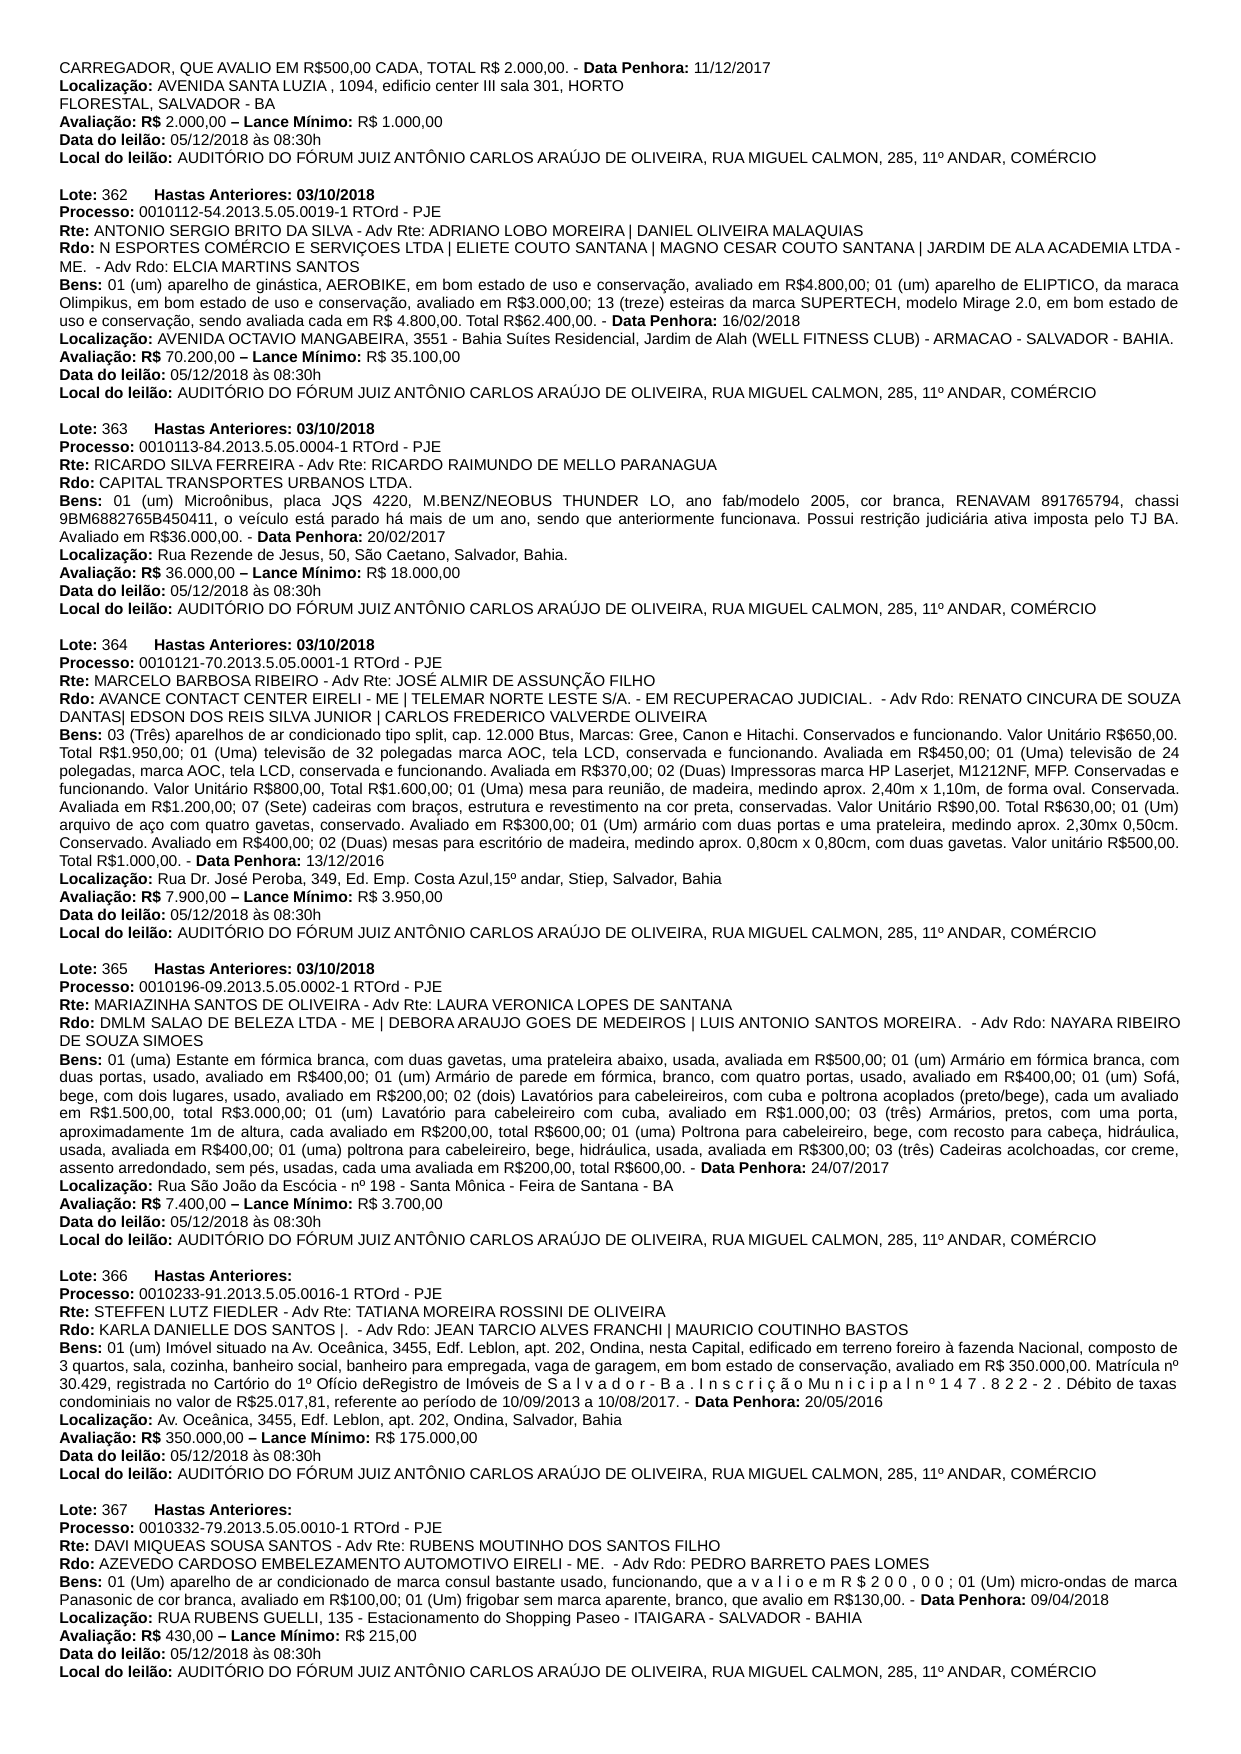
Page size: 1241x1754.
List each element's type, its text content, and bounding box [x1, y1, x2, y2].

text Processo: 0010332-79.2013.5.05.0010-1 RTOrd - PJE [59, 1519, 1181, 1537]
text Avaliação: R$ 2.000,00 – Lance Mínimo: R$ 1.000,00 [59, 113, 1181, 131]
text Localização: Rua Dr. José Peroba, 349, Ed. Emp. Costa Azul,15º andar, Stiep, Salvador, Bahia [59, 870, 1181, 888]
text Rte: MARIAZINHA SANTOS DE OLIVEIRA - Adv Rte: LAURA VERONICA LOPES DE SANTANA [59, 996, 1181, 1014]
text Bens: 01 (um) Microônibus, placa JQS 4220, M.BENZ/NEOBUS THUNDER LO, ano fab/modelo 2005, cor branca, RENAVAM 891765794, chassi 9BM6882765B450411, o veículo está parado há mais de um ano, sendo que anteriormente funcionava. Possui restrição judiciária ativa imposta pelo TJ BA. Avaliado em R$36.000,00. - Data Penhora: 20/02/2017 [59, 492, 1181, 546]
text Local do leilão: AUDITÓRIO DO FÓRUM JUIZ ANTÔNIO CARLOS ARAÚJO DE OLIVEIRA, RUA MIGUEL CALMON, 285, 11º ANDAR, COMÉRCIO [59, 383, 1181, 401]
text Bens: 01 (um) aparelho de ginástica, AEROBIKE, em bom estado de uso e conservação, avaliado em R$4.800,00; 01 (um) aparelho de ELIPTICO, da maraca Olimpikus, em bom estado de uso e conservação, avaliado em R$3.000,00; 13 (treze) esteiras da marca SUPERTECH, modelo Mirage 2.0, em bom estado de uso e conservação, sendo avaliada cada em R$ 4.800,00. Total R$62.400,00. - Data Penhora: 16/02/2018 [59, 275, 1181, 329]
text Bens: 01 (um) Imóvel situado na Av. Oceânica, 3455, Edf. Leblon, apt. 202, Ondina, nesta Capital, edificado em terreno foreiro à fazenda Nacional, composto de 3 quartos, sala, cozinha, banheiro social, banheiro para empregada, vaga de garagem, em bom estado de conservação, avaliado em R$ 350.000,00. Matrícula nº 30.429, registrada no Cartório do 1º Ofício deRegistro de Imóveis de S a l v a d o r - B a . I n s c r i ç ã o Mu n i c i p a l n º 1 4 7 . 8 2 2 - 2 . Débito de taxas condominiais no valor de R$25.017,81, referente ao período de 10/09/2013 a 10/08/2017. - Data Penhora: 20/05/2016 [59, 1338, 1181, 1411]
text CARREGADOR, QUE AVALIO EM R$500,00 CADA, TOTAL R$ 2.000,00. - Data Penhora: 11/12/2017 [59, 59, 1181, 77]
text Rte: STEFFEN LUTZ FIEDLER - Adv Rte: TATIANA MOREIRA ROSSINI DE OLIVEIRA [59, 1302, 1181, 1321]
text Avaliação: R$ 7.400,00 – Lance Mínimo: R$ 3.700,00 [59, 1194, 1181, 1212]
text Bens: 03 (Três) aparelhos de ar condicionado tipo split, cap. 12.000 Btus, Marcas: Gree, Canon e Hitachi. Conservados e funcionando. Valor Unitário R$650,00. Total R$1.950,00; 01 (Uma) televisão de 32 polegadas marca AOC, tela LCD, conservada e funcionando. Avaliada em R$450,00; 01 (Uma) televisão de 24 polegadas, marca AOC, tela LCD, conservada e funcionando. Avaliada em R$370,00; 02 (Duas) Impressoras marca HP Laserjet, M1212NF, MFP. Conservadas e funcionando. Valor Unitário R$800,00, Total R$1.600,00; 01 (Uma) mesa para reunião, de madeira, medindo aprox. 2,40m x 1,10m, de forma oval. Conservada. Avaliada em R$1.200,00; 07 (Sete) cadeiras com braços, estrutura e revestimento na cor preta, conservadas. Valor Unitário R$90,00. Total R$630,00; 01 (Um) arquivo de aço com quatro gavetas, conservado. Avaliado em R$300,00; 01 (Um) armário com duas portas e uma prateleira, medindo aprox. 2,30mx 0,50cm. Conservado. Avaliado em R$400,00; 02 (Duas) mesas para escritório de madeira, medindo aprox. 0,80cm x 0,80cm, com duas gavetas. Valor unitário R$500,00. Total R$1.000,00. - Data Penhora: 13/12/2016 [59, 726, 1181, 870]
text Data do leilão: 05/12/2018 às 08:30h [59, 906, 1181, 924]
text Processo: 0010112-54.2013.5.05.0019-1 RTOrd - PJE [59, 203, 1181, 221]
text Data do leilão: 05/12/2018 às 08:30h [59, 1212, 1181, 1230]
text Processo: 0010196-09.2013.5.05.0002-1 RTOrd - PJE [59, 978, 1181, 996]
text Processo: 0010113-84.2013.5.05.0004-1 RTOrd - PJE [59, 437, 1181, 456]
text Bens: 01 (uma) Estante em fórmica branca, com duas gavetas, uma prateleira abaixo, usada, avaliada em R$500,00; 01 (um) Armário em fórmica branca, com duas portas, usado, avaliado em R$400,00; 01 (um) Armário de parede em fórmica, branco, com quatro portas, usado, avaliado em R$400,00; 01 (um) Sofá, bege, com dois lugares, usado, avaliado em R$200,00; 02 (dois) Lavatórios para cabeleireiros, com cuba e poltrona acoplados (preto/bege), cada um avaliado em R$1.500,00, total R$3.000,00; 01 (um) Lavatório para cabeleireiro com cuba, avaliado em R$1.000,00; 03 (três) Armários, pretos, com uma porta, aproximadamente 1m de altura, cada avaliado em R$200,00, total R$600,00; 01 (uma) Poltrona para cabeleireiro, bege, com recosto para cabeça, hidráulica, usada, avaliada em R$400,00; 01 (uma) poltrona para cabeleireiro, bege, hidráulica, usada, avaliada em R$300,00; 03 (três) Cadeiras acolchoadas, cor creme, assento arredondado, sem pés, usadas, cada uma avaliada em R$200,00, total R$600,00. - Data Penhora: 24/07/2017 [59, 1050, 1181, 1176]
text Data do leilão: 05/12/2018 às 08:30h [59, 1447, 1181, 1465]
text Localização: AVENIDA SANTA LUZIA , 1094, edificio center III sala 301, HORTO [59, 77, 1181, 95]
text Lote: 365 Hastas Anteriores: 03/10/2018 [59, 960, 1181, 978]
text Local do leilão: AUDITÓRIO DO FÓRUM JUIZ ANTÔNIO CARLOS ARAÚJO DE OLIVEIRA, RUA MIGUEL CALMON, 285, 11º ANDAR, COMÉRCIO [59, 1230, 1181, 1248]
text Avaliação: R$ 7.900,00 – Lance Mínimo: R$ 3.950,00 [59, 888, 1181, 906]
text Rdo: AZEVEDO CARDOSO EMBELEZAMENTO AUTOMOTIVO EIRELI - ME. - Adv Rdo: PEDRO BARRETO PAES LOMES [59, 1555, 1181, 1573]
text Rte: DAVI MIQUEAS SOUSA SANTOS - Adv Rte: RUBENS MOUTINHO DOS SANTOS FILHO [59, 1537, 1181, 1555]
text Local do leilão: AUDITÓRIO DO FÓRUM JUIZ ANTÔNIO CARLOS ARAÚJO DE OLIVEIRA, RUA MIGUEL CALMON, 285, 11º ANDAR, COMÉRCIO [59, 149, 1181, 167]
text Lote: 364 Hastas Anteriores: 03/10/2018 [59, 636, 1181, 654]
text Avaliação: R$ 430,00 – Lance Mínimo: R$ 215,00 [59, 1627, 1181, 1645]
text Lote: 362 Hastas Anteriores: 03/10/2018 [59, 185, 1181, 203]
text Local do leilão: AUDITÓRIO DO FÓRUM JUIZ ANTÔNIO CARLOS ARAÚJO DE OLIVEIRA, RUA MIGUEL CALMON, 285, 11º ANDAR, COMÉRCIO [59, 924, 1181, 942]
text Lote: 366 Hastas Anteriores: [59, 1266, 1181, 1284]
text Lote: 363 Hastas Anteriores: 03/10/2018 [59, 419, 1181, 437]
text Processo: 0010233-91.2013.5.05.0016-1 RTOrd - PJE [59, 1284, 1181, 1302]
text FLORESTAL, SALVADOR - BA [59, 95, 1181, 113]
text Rdo: AVANCE CONTACT CENTER EIRELI - ME | TELEMAR NORTE LESTE S/A. - EM RECUPERACAO JUDICIAL. - Adv Rdo: RENATO CINCURA DE SOUZA DANTAS| EDSON DOS REIS SILVA JUNIOR | CARLOS FREDERICO VALVERDE OLIVEIRA [59, 690, 1181, 726]
text Avaliação: R$ 36.000,00 – Lance Mínimo: R$ 18.000,00 [59, 564, 1181, 582]
text Avaliação: R$ 350.000,00 – Lance Mínimo: R$ 175.000,00 [59, 1429, 1181, 1447]
text Local do leilão: AUDITÓRIO DO FÓRUM JUIZ ANTÔNIO CARLOS ARAÚJO DE OLIVEIRA, RUA MIGUEL CALMON, 285, 11º ANDAR, COMÉRCIO [59, 1663, 1181, 1681]
text Bens: 01 (Um) aparelho de ar condicionado de marca consul bastante usado, funcionando, que a v a l i o e m R $ 2 0 0 , 0 0 ; 01 (Um) micro-ondas de marca Panasonic de cor branca, avaliado em R$100,00; 01 (Um) frigobar sem marca aparente, branco, que avalio em R$130,00. - Data Penhora: 09/04/2018 [59, 1573, 1181, 1609]
text Data do leilão: 05/12/2018 às 08:30h [59, 365, 1181, 383]
text Rdo: N ESPORTES COMÉRCIO E SERVIÇOES LTDA | ELIETE COUTO SANTANA | MAGNO CESAR COUTO SANTANA | JARDIM DE ALA ACADEMIA LTDA - ME. - Adv Rdo: ELCIA MARTINS SANTOS [59, 239, 1181, 275]
text Data do leilão: 05/12/2018 às 08:30h [59, 131, 1181, 149]
text Lote: 367 Hastas Anteriores: [59, 1501, 1181, 1519]
text Rte: ANTONIO SERGIO BRITO DA SILVA - Adv Rte: ADRIANO LOBO MOREIRA | DANIEL OLIVEIRA MALAQUIAS [59, 221, 1181, 239]
text Local do leilão: AUDITÓRIO DO FÓRUM JUIZ ANTÔNIO CARLOS ARAÚJO DE OLIVEIRA, RUA MIGUEL CALMON, 285, 11º ANDAR, COMÉRCIO [59, 1465, 1181, 1483]
text Data do leilão: 05/12/2018 às 08:30h [59, 1645, 1181, 1663]
text Processo: 0010121-70.2013.5.05.0001-1 RTOrd - PJE [59, 654, 1181, 672]
text Localização: Rua São João da Escócia - nº 198 - Santa Mônica - Feira de Santana - BA [59, 1176, 1181, 1194]
text Data do leilão: 05/12/2018 às 08:30h [59, 582, 1181, 600]
text Avaliação: R$ 70.200,00 – Lance Mínimo: R$ 35.100,00 [59, 347, 1181, 365]
text Rdo: CAPITAL TRANSPORTES URBANOS LTDA. [59, 473, 1181, 492]
text Localização: Rua Rezende de Jesus, 50, São Caetano, Salvador, Bahia. [59, 546, 1181, 564]
text Localização: AVENIDA OCTAVIO MANGABEIRA, 3551 - Bahia Suítes Residencial, Jardim de Alah (WELL FITNESS CLUB) - ARMACAO - SALVADOR - BAHIA. [59, 329, 1181, 347]
text Rdo: KARLA DANIELLE DOS SANTOS |. - Adv Rdo: JEAN TARCIO ALVES FRANCHI | MAURICIO COUTINHO BASTOS [59, 1321, 1181, 1338]
text Rte: MARCELO BARBOSA RIBEIRO - Adv Rte: JOSÉ ALMIR DE ASSUNÇÃO FILHO [59, 672, 1181, 690]
text Rdo: DMLM SALAO DE BELEZA LTDA - ME | DEBORA ARAUJO GOES DE MEDEIROS | LUIS ANTONIO SANTOS MOREIRA. - Adv Rdo: NAYARA RIBEIRO DE SOUZA SIMOES [59, 1014, 1181, 1050]
text Rte: RICARDO SILVA FERREIRA - Adv Rte: RICARDO RAIMUNDO DE MELLO PARANAGUA [59, 456, 1181, 473]
text Localização: RUA RUBENS GUELLI, 135 - Estacionamento do Shopping Paseo - ITAIGARA - SALVADOR - BAHIA [59, 1609, 1181, 1627]
text Local do leilão: AUDITÓRIO DO FÓRUM JUIZ ANTÔNIO CARLOS ARAÚJO DE OLIVEIRA, RUA MIGUEL CALMON, 285, 11º ANDAR, COMÉRCIO [59, 600, 1181, 618]
text Localização: Av. Oceânica, 3455, Edf. Leblon, apt. 202, Ondina, Salvador, Bahia [59, 1411, 1181, 1429]
